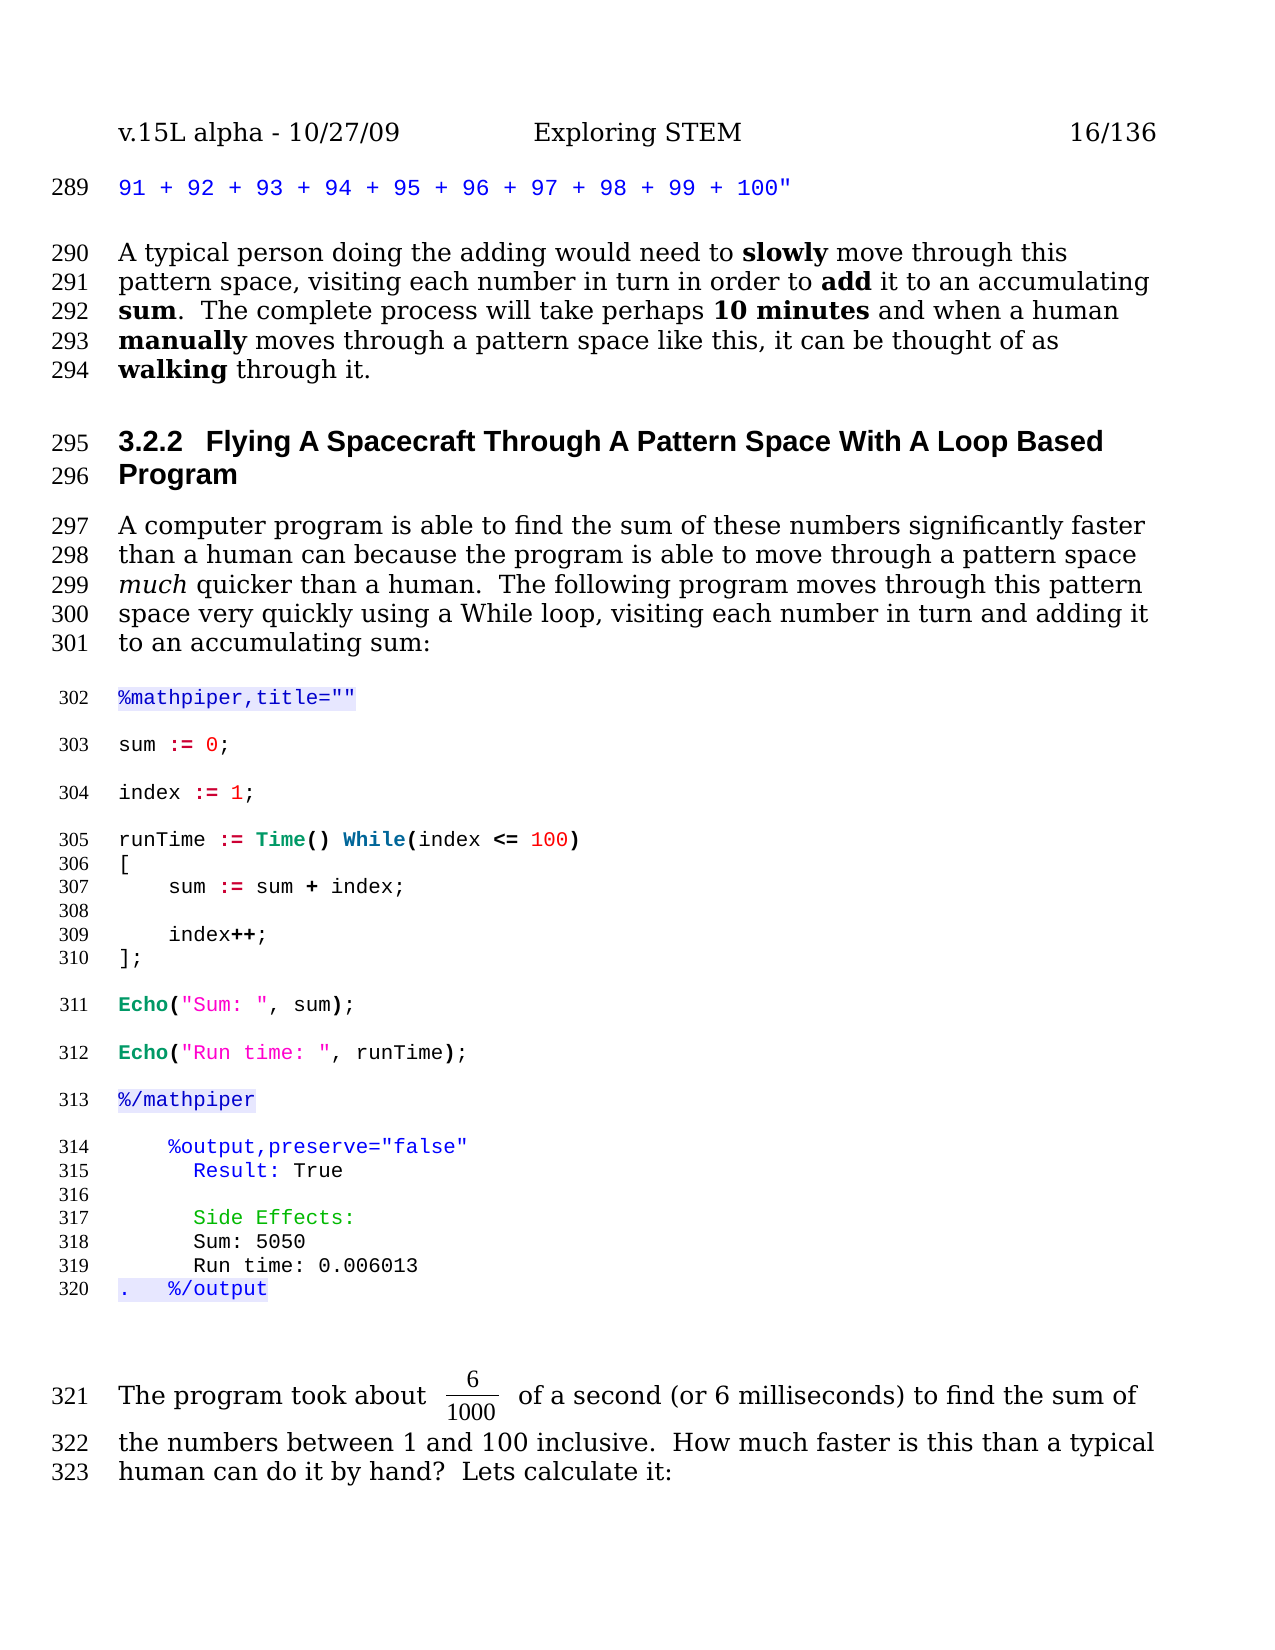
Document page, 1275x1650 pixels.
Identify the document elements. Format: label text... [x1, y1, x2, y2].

text A computer program is able to find the sum of these numbers significantly faster than a human can because the program is able to move through a pattern space much quicker than a human. The following program moves through this pattern space very quickly using a While loop, visiting each number in turn and adding it to an accumulating sum: [118, 512, 1157, 657]
text runTime := Time() While(index <= 100) [118, 829, 1157, 853]
text ]; [118, 947, 1157, 971]
text . %/output [118, 1278, 1157, 1302]
text Echo("Run time: ", runTime); [118, 1042, 1157, 1065]
text A typical person doing the adding would need to slowly move through this pattern space, visiting each number in turn in order to add it to an accumulating sum. The complete process will take perhaps 10 minutes and when a human manually moves through a pattern space like this, it can be thought of as walking through it. [118, 238, 1157, 384]
text [ [118, 853, 1157, 876]
text sum := 0; [118, 734, 1157, 758]
text Run time: 0.006013 [118, 1254, 1157, 1278]
text %mathpiper,title="" [118, 687, 1157, 711]
text index := 1; [118, 782, 1157, 805]
text Echo("Sum: ", sum); [118, 994, 1157, 1018]
text 91 + 92 + 93 + 94 + 95 + 96 + 97 + 98 + 99 + 100" [118, 177, 1157, 203]
text index++; [118, 923, 1157, 947]
text %/mathpiper [118, 1089, 1157, 1113]
text Sum: 5050 [118, 1231, 1157, 1254]
subtitle Flying A Spacecraft Through A Pattern Space With A Loop Based Program [118, 423, 1157, 491]
text sum := sum + index; [118, 876, 1157, 900]
text Side Effects: [118, 1207, 1157, 1231]
text %output,preserve="false" [118, 1136, 1157, 1160]
text Result: True [118, 1160, 1157, 1184]
text The program took aboutof a second (or 6 milliseconds) to find the sum of the numbers between 1 and 100 inclusive. How much faster is this than a typical human can do it by hand? Lets calculate it: [118, 1364, 1157, 1486]
